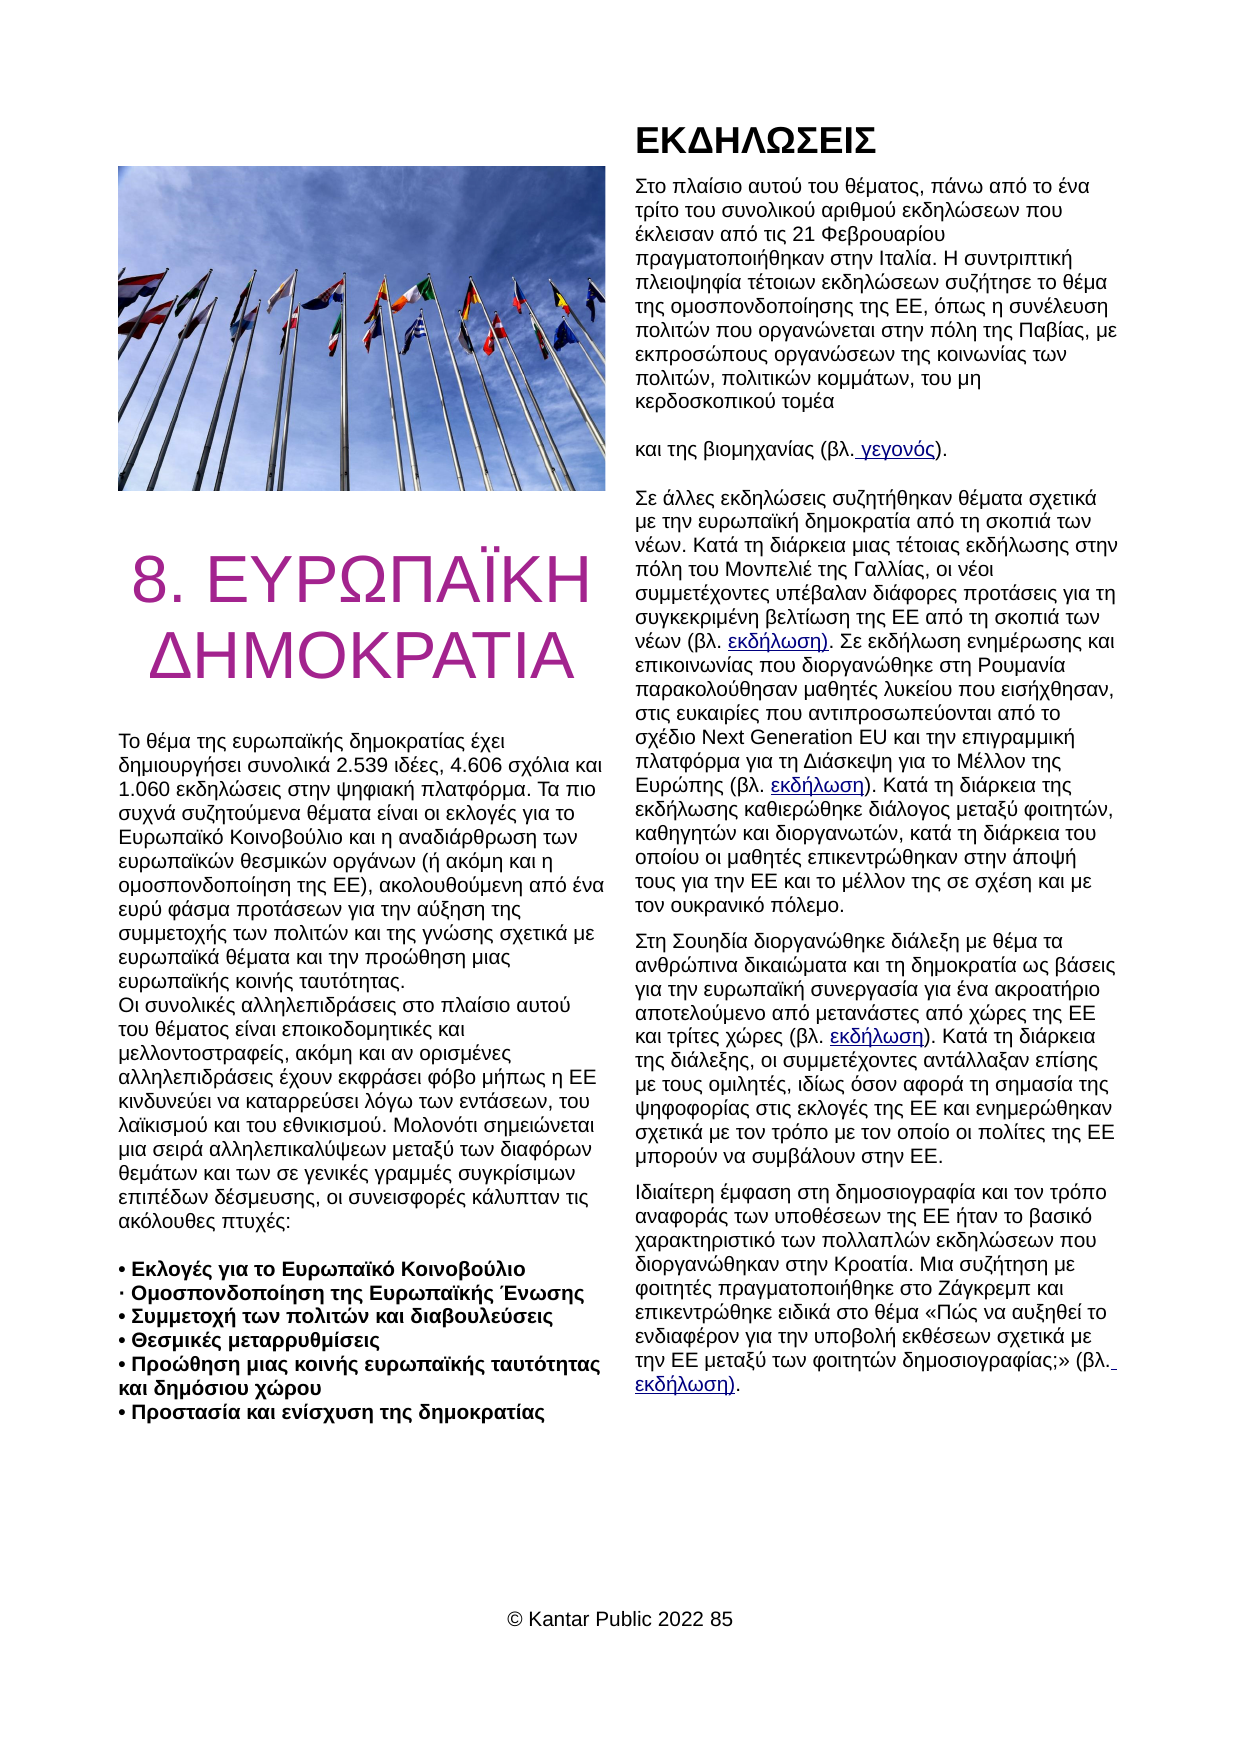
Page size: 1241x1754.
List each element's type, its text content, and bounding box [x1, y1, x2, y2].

text Το θέμα της ευρωπαϊκής δημοκρατίας έχει δημιουργήσει συνολικά 2.539 ιδέες, 4.606 σχόλια και 1.060 εκδηλώσεις στην ψηφιακή πλατφόρμα. Τα πιο συχνά συζητούμενα θέματα είναι οι εκλογές για το Ευρωπαϊκό Κοινοβούλιο και η αναδιάρθρωση των ευρωπαϊκών θεσμικών οργάνων (ή ακόμη και η ομοσπονδοποίηση της ΕΕ), ακολουθούμενη από ένα ευρύ φάσμα προτάσεων για την αύξηση της συμμετοχής των πολιτών και της γνώσης σχετικά με ευρωπαϊκά θέματα και την προώθηση μιας ευρωπαϊκής κοινής ταυτότητας. [118, 729, 605, 993]
text και της βιομηχανίας (βλ. γεγονός). [635, 437, 1122, 461]
text • Συμμετοχή των πολιτών και διαβουλεύσεις [118, 1304, 605, 1328]
text Στο πλαίσιο αυτού του θέματος, πάνω από το ένα τρίτο του συνολικού αριθμού εκδηλώσεων που έκλεισαν από τις 21 Φεβρουαρίου πραγματοποιήθηκαν στην Ιταλία. Η συντριπτική πλειοψηφία τέτοιων εκδηλώσεων συζήτησε το θέμα της ομοσπονδοποίησης της ΕΕ, όπως η συνέλευση πολιτών που οργανώνεται στην πόλη της Παβίας, με εκπροσώπους οργανώσεων της κοινωνίας των πολιτών, πολιτικών κομμάτων, του μη κερδοσκοπικού τομέα [635, 174, 1122, 413]
text Οι συνολικές αλληλεπιδράσεις στο πλαίσιο αυτού του θέματος είναι εποικοδομητικές και μελλοντοστραφείς, ακόμη και αν ορισμένες αλληλεπιδράσεις έχουν εκφράσει φόβο μήπως η ΕΕ κινδυνεύει να καταρρεύσει λόγω των εντάσεων, του λαϊκισμού και του εθνικισμού. Μολονότι σημειώνεται μια σειρά αλληλεπικαλύψεων μεταξύ των διαφόρων θεμάτων και των σε γενικές γραμμές συγκρίσιμων επιπέδων δέσμευσης, οι συνεισφορές κάλυπταν τις ακόλουθες πτυχές: [118, 993, 605, 1232]
text • Προστασία και ενίσχυση της δημοκρατίας [118, 1400, 605, 1424]
text • Θεσμικές μεταρρυθμίσεις [118, 1328, 605, 1352]
text • Εκλογές για το Ευρωπαϊκό Κοινοβούλιο [118, 1256, 605, 1280]
subtitle ΕΚΔΗΛΩΣΕΙΣ [635, 118, 1122, 161]
text • Προώθηση μιας κοινής ευρωπαϊκής ταυτότητας και δημόσιου χώρου [118, 1352, 605, 1400]
text Ιδιαίτερη έμφαση στη δημοσιογραφία και τον τρόπο αναφοράς των υποθέσεων της ΕΕ ήταν το βασικό χαρακτηριστικό των πολλαπλών εκδηλώσεων που διοργανώθηκαν στην Κροατία. Μια συζήτηση με φοιτητές πραγματοποιήθηκε στο Ζάγκρεμπ και επικεντρώθηκε ειδικά στο θέμα «Πώς να αυξηθεί το ενδιαφέρον για την υποβολή εκθέσεων σχετικά με την ΕΕ μεταξύ των φοιτητών δημοσιογραφίας;» (βλ. εκδήλωση). [635, 1180, 1122, 1396]
text Στη Σουηδία διοργανώθηκε διάλεξη με θέμα τα ανθρώπινα δικαιώματα και τη δημοκρατία ως βάσεις για την ευρωπαϊκή συνεργασία για ένα ακροατήριο αποτελούμενο από μετανάστες από χώρες της ΕΕ και τρίτες χώρες (βλ. εκδήλωση). Κατά τη διάρκεια της διάλεξης, οι συμμετέχοντες αντάλλαξαν επίσης με τους ομιλητές, ιδίως όσον αφορά τη σημασία της ψηφοφορίας στις εκλογές της ΕΕ και ενημερώθηκαν σχετικά με τον τρόπο με τον οποίο οι πολίτες της ΕΕ μπορούν να συμβάλουν στην ΕΕ. [635, 928, 1122, 1168]
text · Ομοσπονδοποίηση της Ευρωπαϊκής Ένωσης [118, 1280, 605, 1304]
picture [118, 166, 606, 491]
subtitle 8. ΕΥΡΩΠΑΪΚΗ ΔΗΜΟΚΡΑΤΙΑ [118, 539, 605, 693]
text Σε άλλες εκδηλώσεις συζητήθηκαν θέματα σχετικά με την ευρωπαϊκή δημοκρατία από τη σκοπιά των νέων. Κατά τη διάρκεια μιας τέτοιας εκδήλωσης στην πόλη του Μονπελιέ της Γαλλίας, οι νέοι συμμετέχοντες υπέβαλαν διάφορες προτάσεις για τη συγκεκριμένη βελτίωση της ΕΕ από τη σκοπιά των νέων (βλ. εκδήλωση). Σε εκδήλωση ενημέρωσης και επικοινωνίας που διοργανώθηκε στη Ρουμανία παρακολούθησαν μαθητές λυκείου που εισήχθησαν, στις ευκαιρίες που αντιπροσωπεύονται από το σχέδιο Next Generation EU και την επιγραμμική πλατφόρμα για τη Διάσκεψη για το Μέλλον της Ευρώπης (βλ. εκδήλωση). Κατά τη διάρκεια της εκδήλωσης καθιερώθηκε διάλογος μεταξύ φοιτητών, καθηγητών και διοργανωτών, κατά τη διάρκεια του οποίου οι μαθητές επικεντρώθηκαν στην άποψή τους για την ΕΕ και το μέλλον της σε σχέση και με τον ουκρανικό πόλεμο. [635, 485, 1122, 917]
